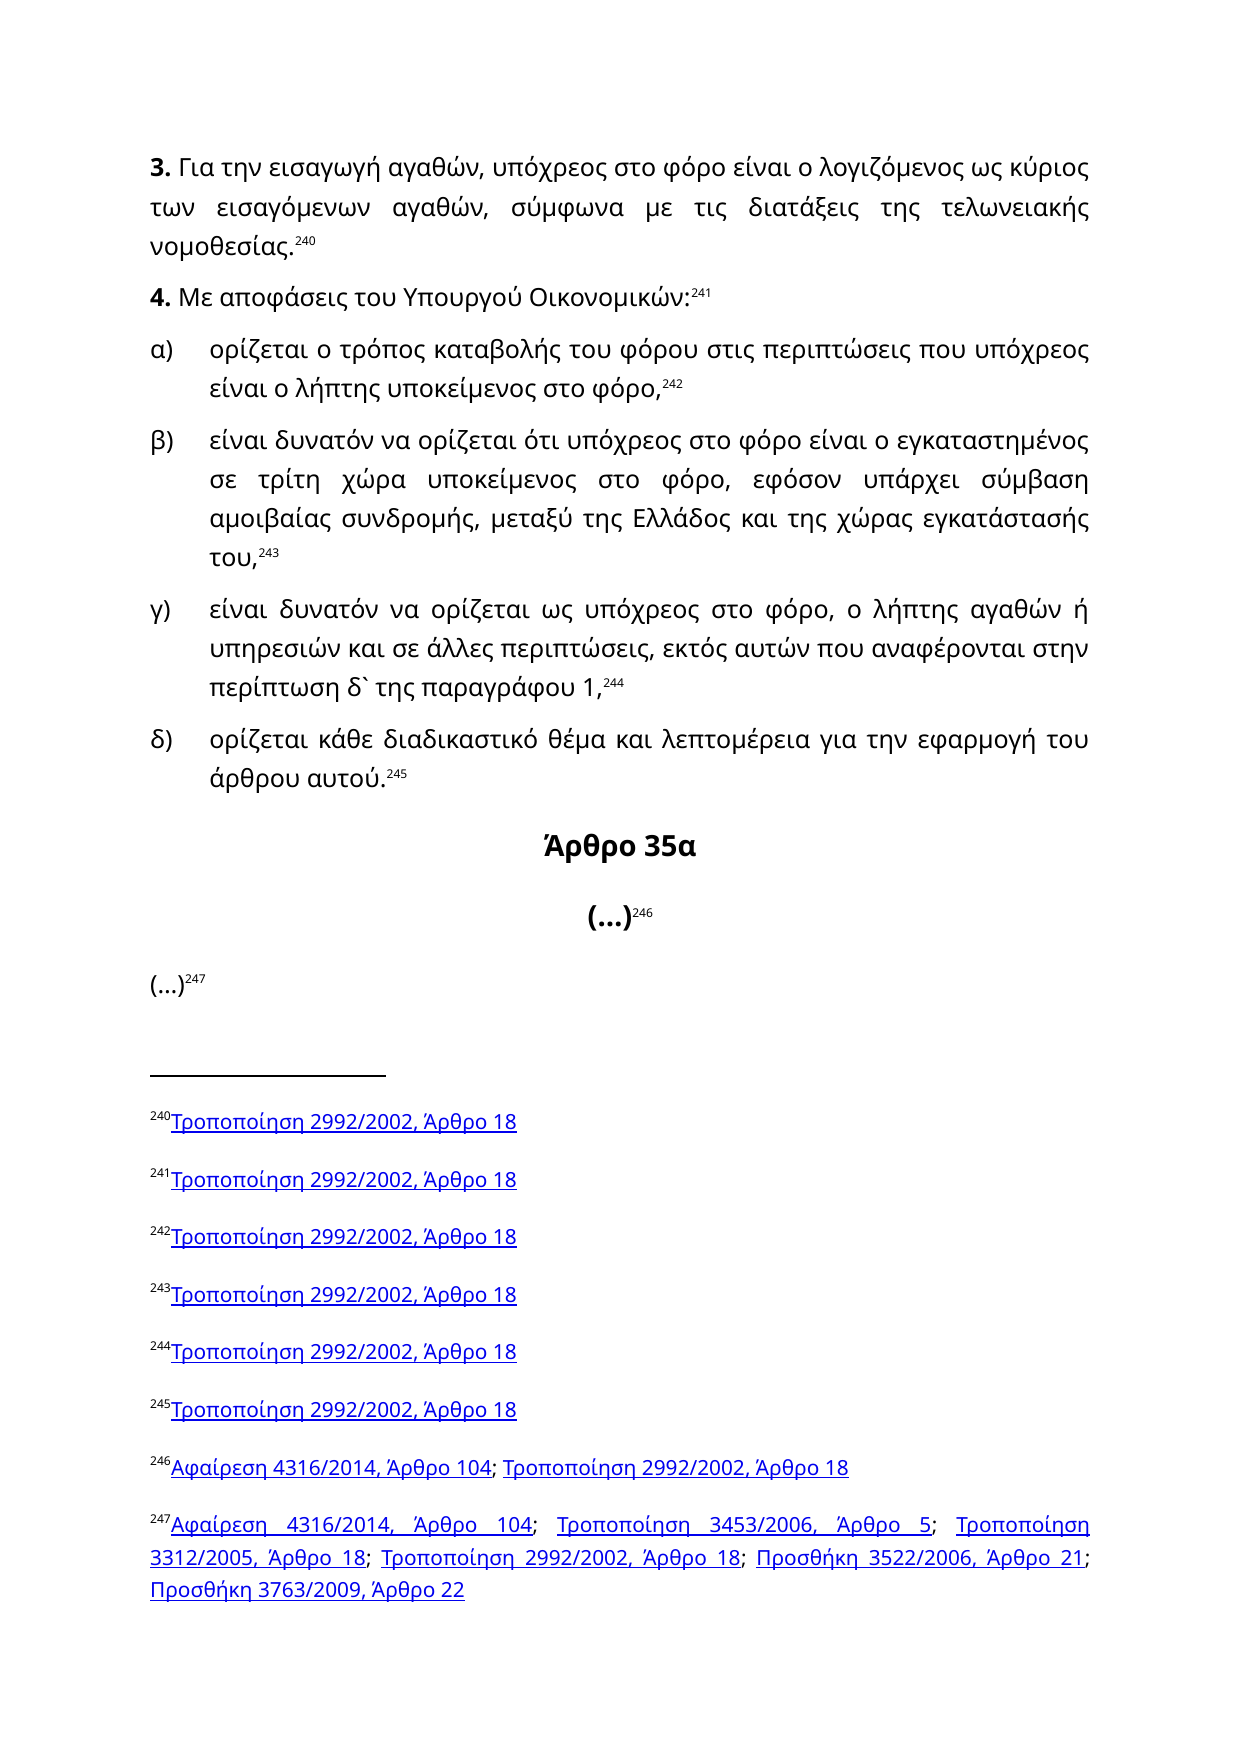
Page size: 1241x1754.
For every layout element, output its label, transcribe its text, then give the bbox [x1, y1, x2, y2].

list β) είναι δυνατόν να ορίζεται ότι υπόχρεος στο φόρο είναι ο εγκαταστημένος σε τρίτη χώρα υποκείμενος στο φόρο, εφόσον υπάρχει σύμβαση αμοιβαίας συνδρομής, μεταξύ της Ελλάδος και της χώρας εγκατάστασής του, [150, 422, 1090, 574]
text 3. Για την εισαγωγή αγαθών, υπόχρεος στο φόρο είναι ο λογιζόμενος ως κύριος των εισαγόμενων αγαθών, σύμφωνα με τις διατάξεις της τελωνειακής νομοθεσίας. [150, 150, 1090, 262]
subtitle (…) [150, 896, 1090, 935]
text Τροποποίηση 2992/2002, Άρθρο 18 [150, 1222, 1090, 1251]
subtitle Άρθρο 35α [150, 825, 1090, 865]
text Αφαίρεση 4316/2014, Άρθρο 104; Τροποποίηση 2992/2002, Άρθρο 18 [150, 1453, 1090, 1481]
text Τροποποίηση 2992/2002, Άρθρο 18 [150, 1280, 1090, 1308]
text Τροποποίηση 2992/2002, Άρθρο 18 [150, 1107, 1090, 1136]
text Τροποποίηση 2992/2002, Άρθρο 18 [150, 1395, 1090, 1423]
list α) ορίζεται ο τρόπος καταβολής του φόρου στις περιπτώσεις που υπόχρεος είναι ο λήπτης υποκείμενος στο φόρο, [150, 332, 1090, 405]
text Τροποποίηση 2992/2002, Άρθρο 18 [150, 1165, 1090, 1193]
text (…) [150, 966, 1090, 1000]
text Τροποποίηση 2992/2002, Άρθρο 18 [150, 1337, 1090, 1366]
text Αφαίρεση 4316/2014, Άρθρο 104; Τροποποίηση 3453/2006, Άρθρο 5; Τροποποίηση 3312/2005, Άρθρο 18; Τροποποίηση 2992/2002, Άρθρο 18; Προσθήκη 3522/2006, Άρθρο 21; Προσθήκη 3763/2009, Άρθρο 22 [150, 1510, 1090, 1604]
list δ) ορίζεται κάθε διαδικαστικό θέμα και λεπτομέρεια για την εφαρμογή του άρθρου αυτού. [150, 722, 1090, 795]
list γ) είναι δυνατόν να ορίζεται ως υπόχρεος στο φόρο, ο λήπτης αγαθών ή υπηρεσιών και σε άλλες περιπτώσεις, εκτός αυτών που αναφέρονται στην περίπτωση δ` της παραγράφου 1, [150, 592, 1090, 704]
text 4. Με αποφάσεις του Υπουργού Οικονομικών: [150, 280, 1090, 314]
